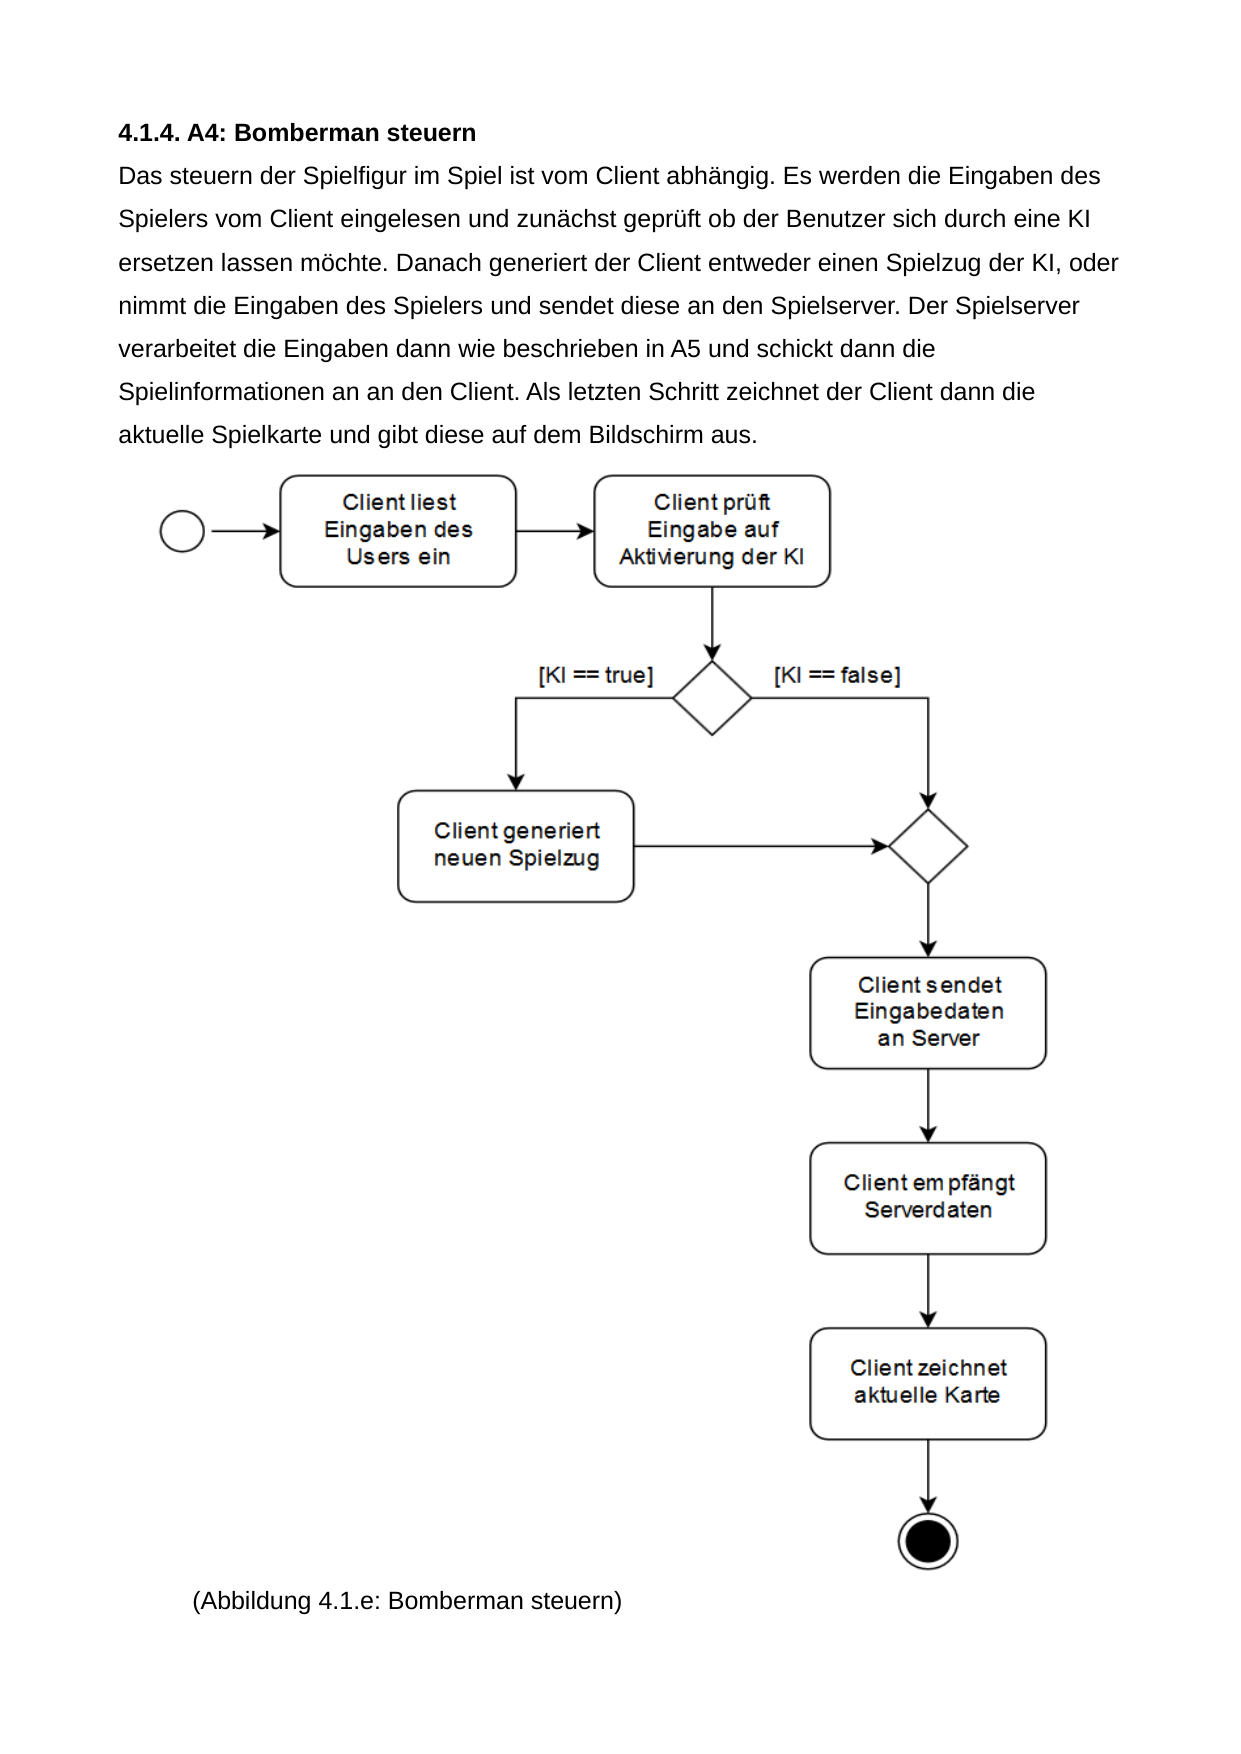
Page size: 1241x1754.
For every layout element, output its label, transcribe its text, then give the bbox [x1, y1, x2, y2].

text 4.1.4. A4: Bomberman steuern [118, 118, 1122, 147]
text Das steuern der Spielfigur im Spiel ist vom Client abhängig. Es werden die Eingaben des Spielers vom Client eingelesen und zunächst geprüft ob der Benutzer sich durch eine KI ersetzen lassen möchte. Danach generiert der Client entweder einen Spielzug der KI, oder nimmt die Eingaben des Spielers und sendet diese an den Spielserver. Der Spielserver verarbeitet die Eingaben dann wie beschrieben in A5 und schickt dann die Spielinformationen an an den Client. Als letzten Schritt zeichnet der Client dann die aktuelle Spielkarte und gibt diese auf dem Bildschirm aus. [118, 161, 1122, 449]
text (Abbildung 4.1.e: Bomberman steuern) [118, 463, 1122, 1614]
